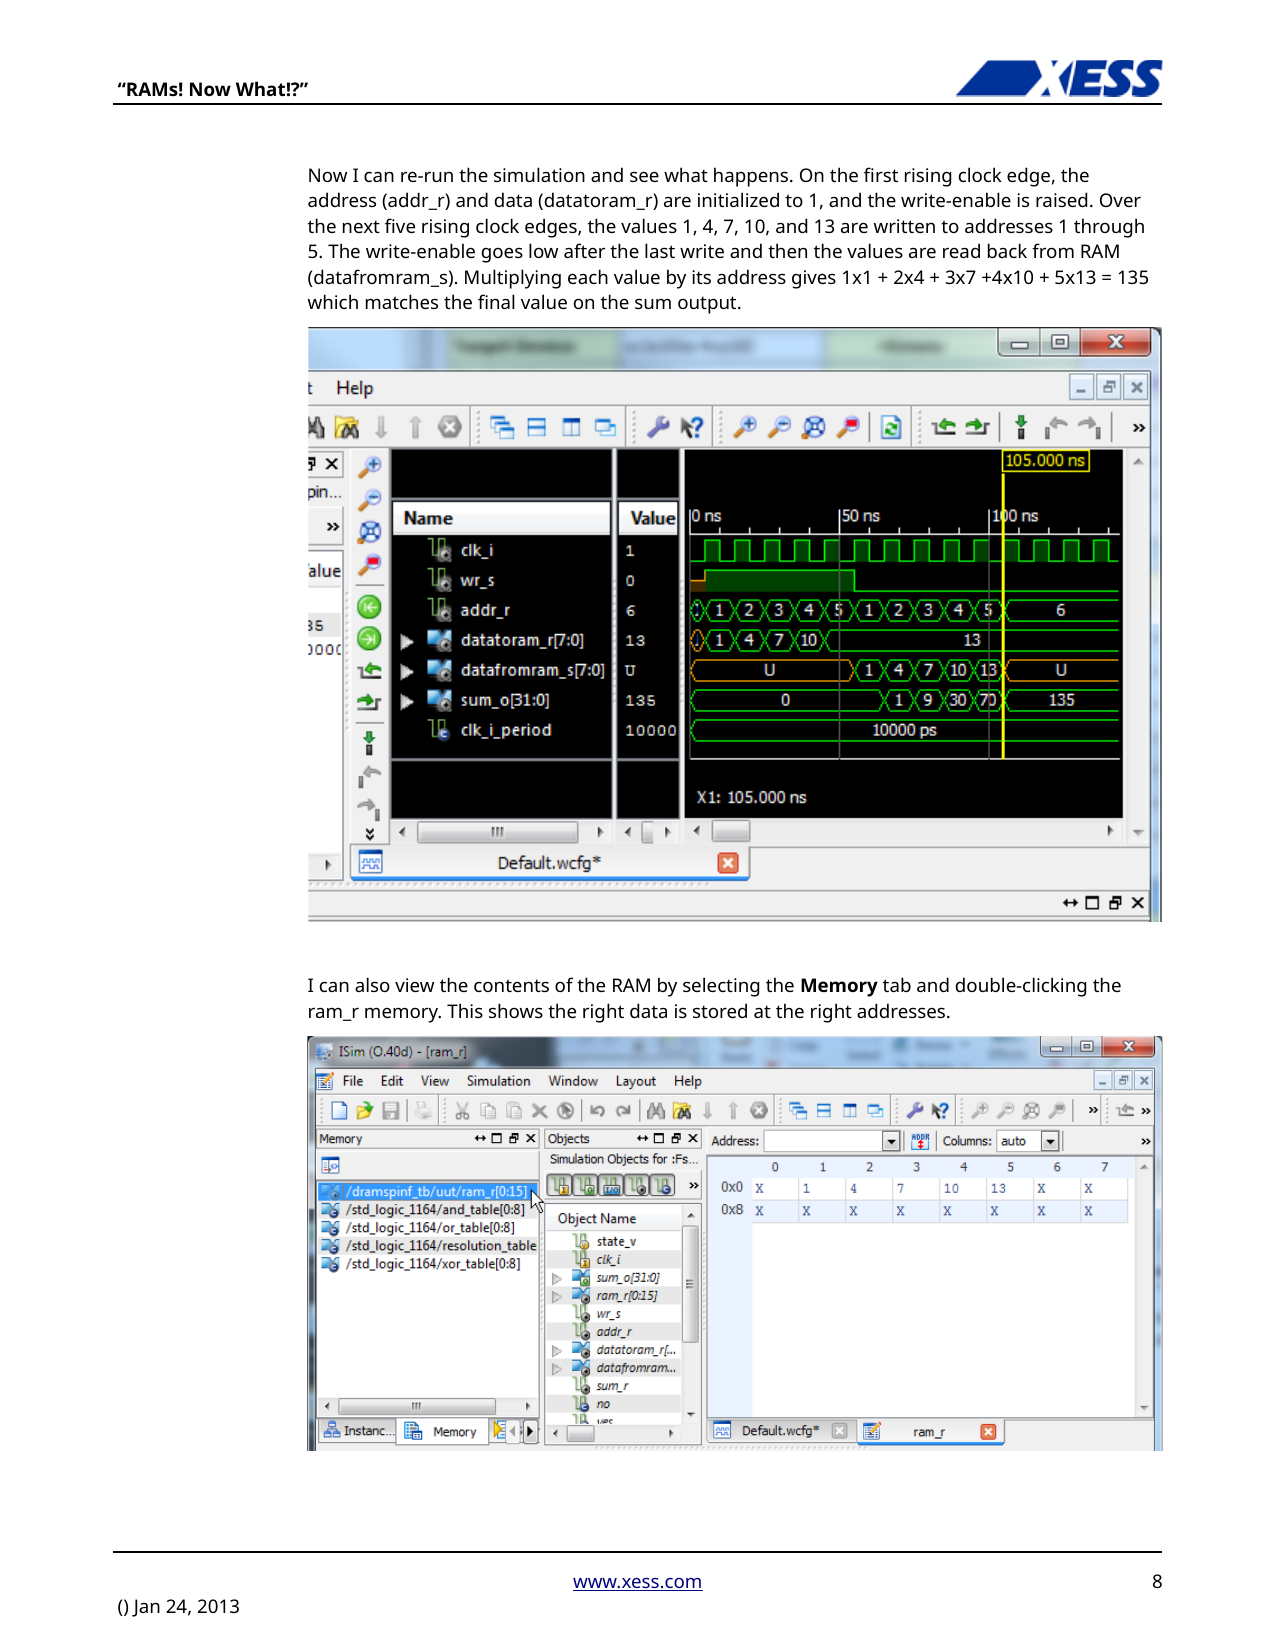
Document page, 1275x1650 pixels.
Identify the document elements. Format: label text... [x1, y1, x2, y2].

text Now I can re-run the simulation and see what happens. On the first rising clock edge, the address (addr_r) and data (datatoram_r) are initialized to 1, and the write-enable is raised. Over the next five rising clock edges, the values 1, 4, 7, 10, and 13 are written to addresses 1 through 5. The write-enable goes low after the last write and then the values are read back from RAM (datafromram_s). Multiplying each value by its address gives 1x1 + 2x4 + 3x7 +4x10 + 5x13 = 135 which matches the final value on the sum output. [307, 162, 1162, 315]
picture [307, 1036, 1163, 1451]
picture [308, 327, 1162, 922]
picture [955, 60, 1163, 97]
text I can also view the contents of the RAM by selecting the Memory tab and double-clicking the ram_r memory. This shows the right data is stored at the right addresses. [307, 972, 1162, 1023]
